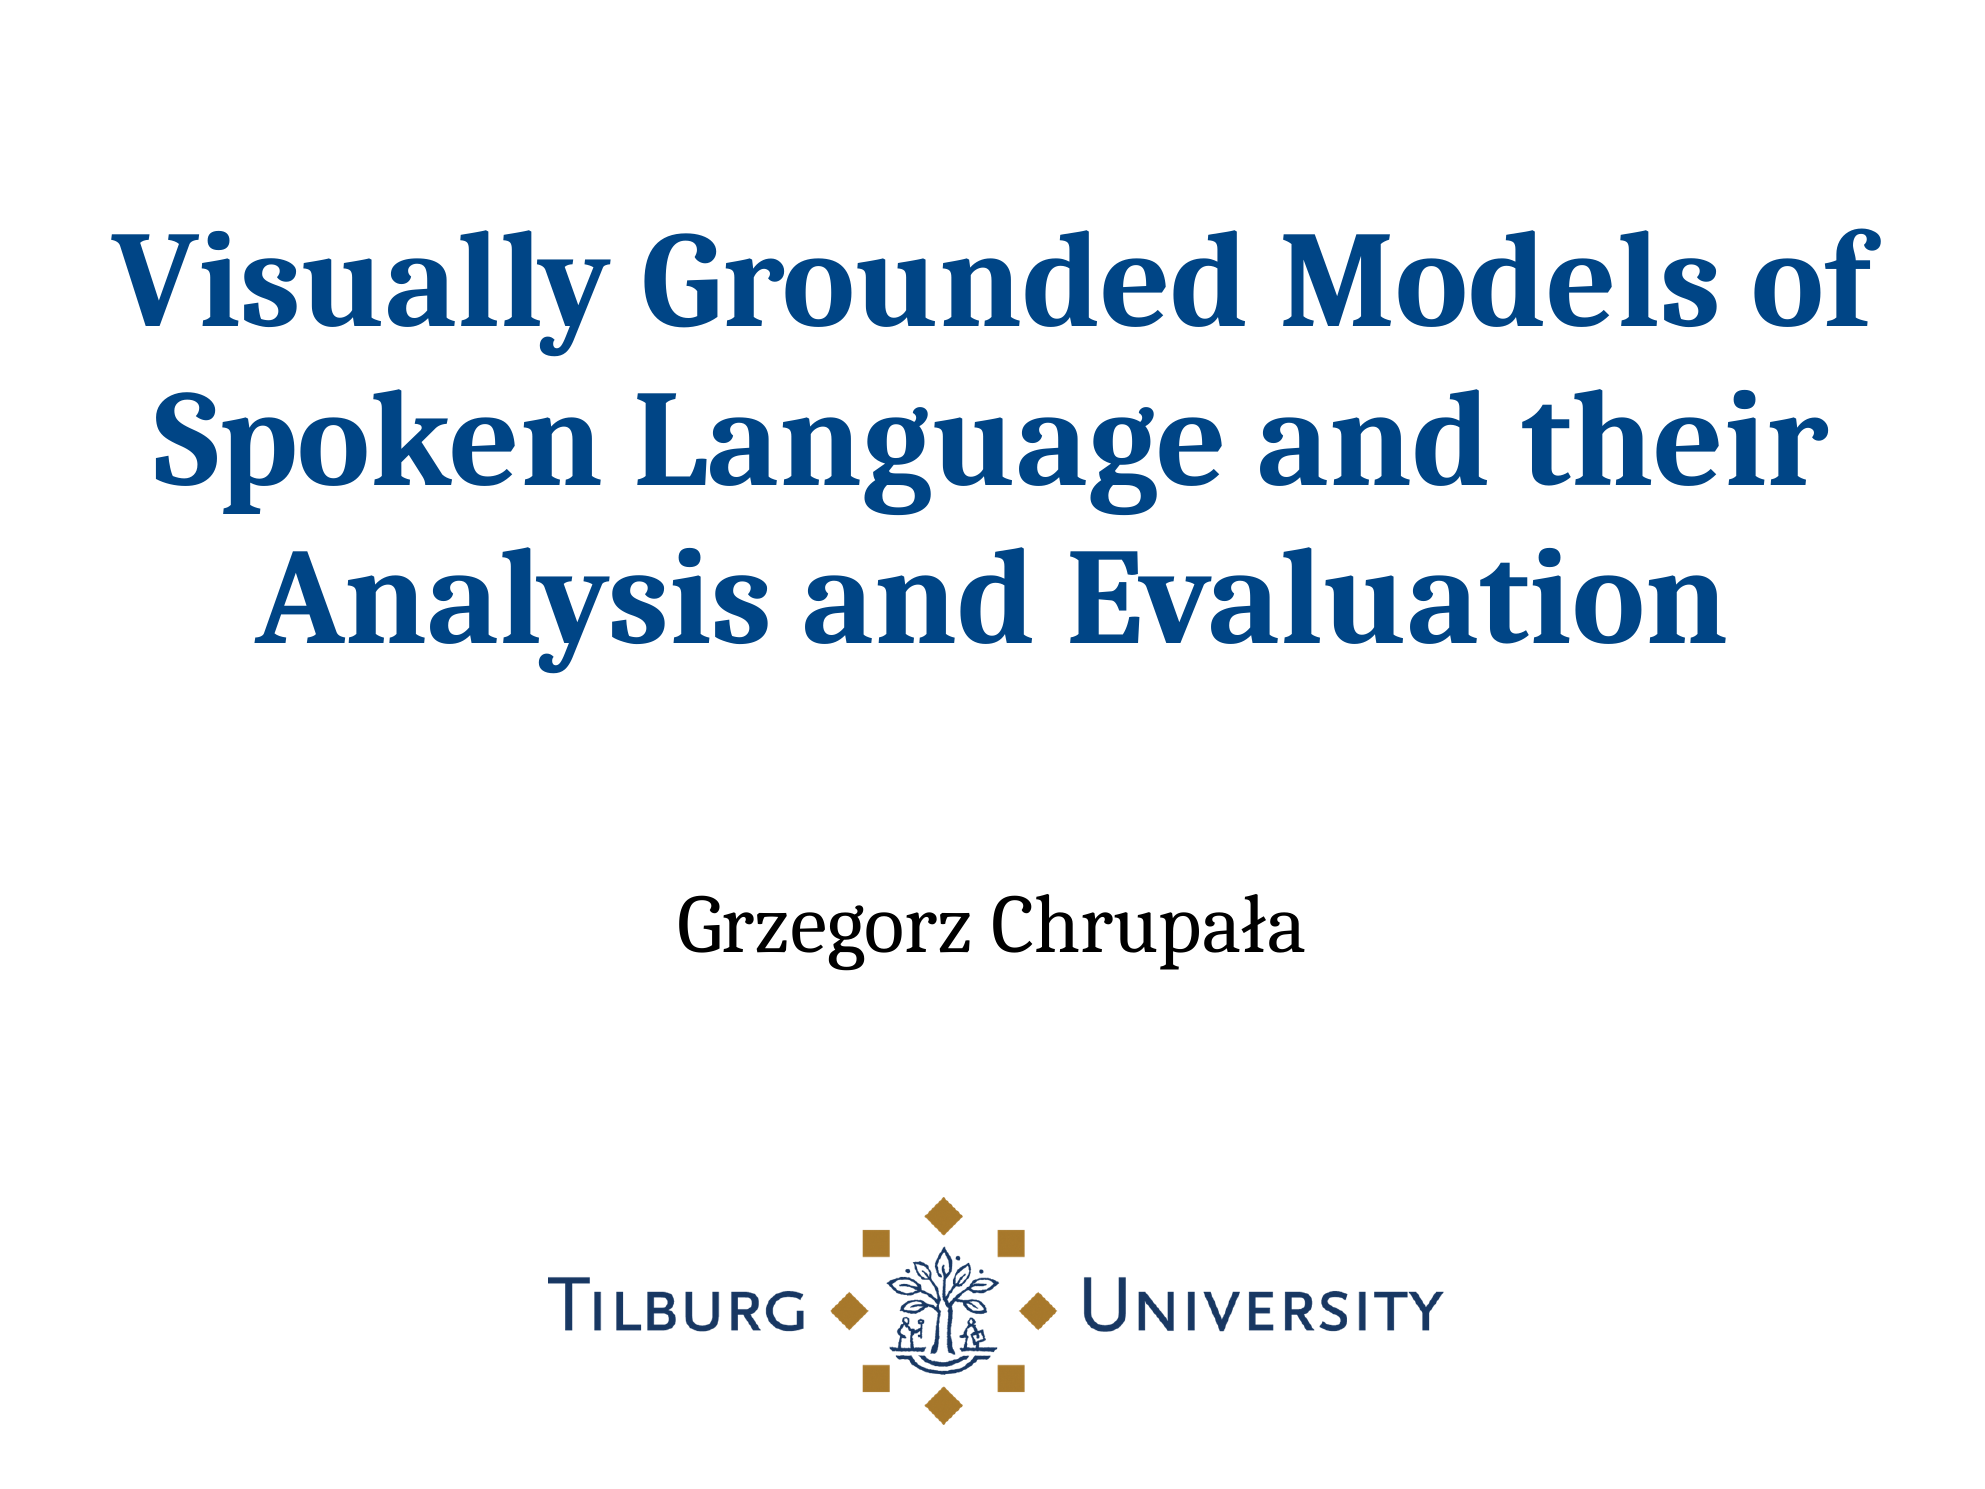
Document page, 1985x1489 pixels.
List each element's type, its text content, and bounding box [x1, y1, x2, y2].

picture [520, 1124, 1464, 1489]
title Visually Grounded Models of Spoken Language and their Analysis and Evaluation [99, 117, 1885, 764]
text_box Grzegorz Chrupała [264, 870, 1720, 1080]
